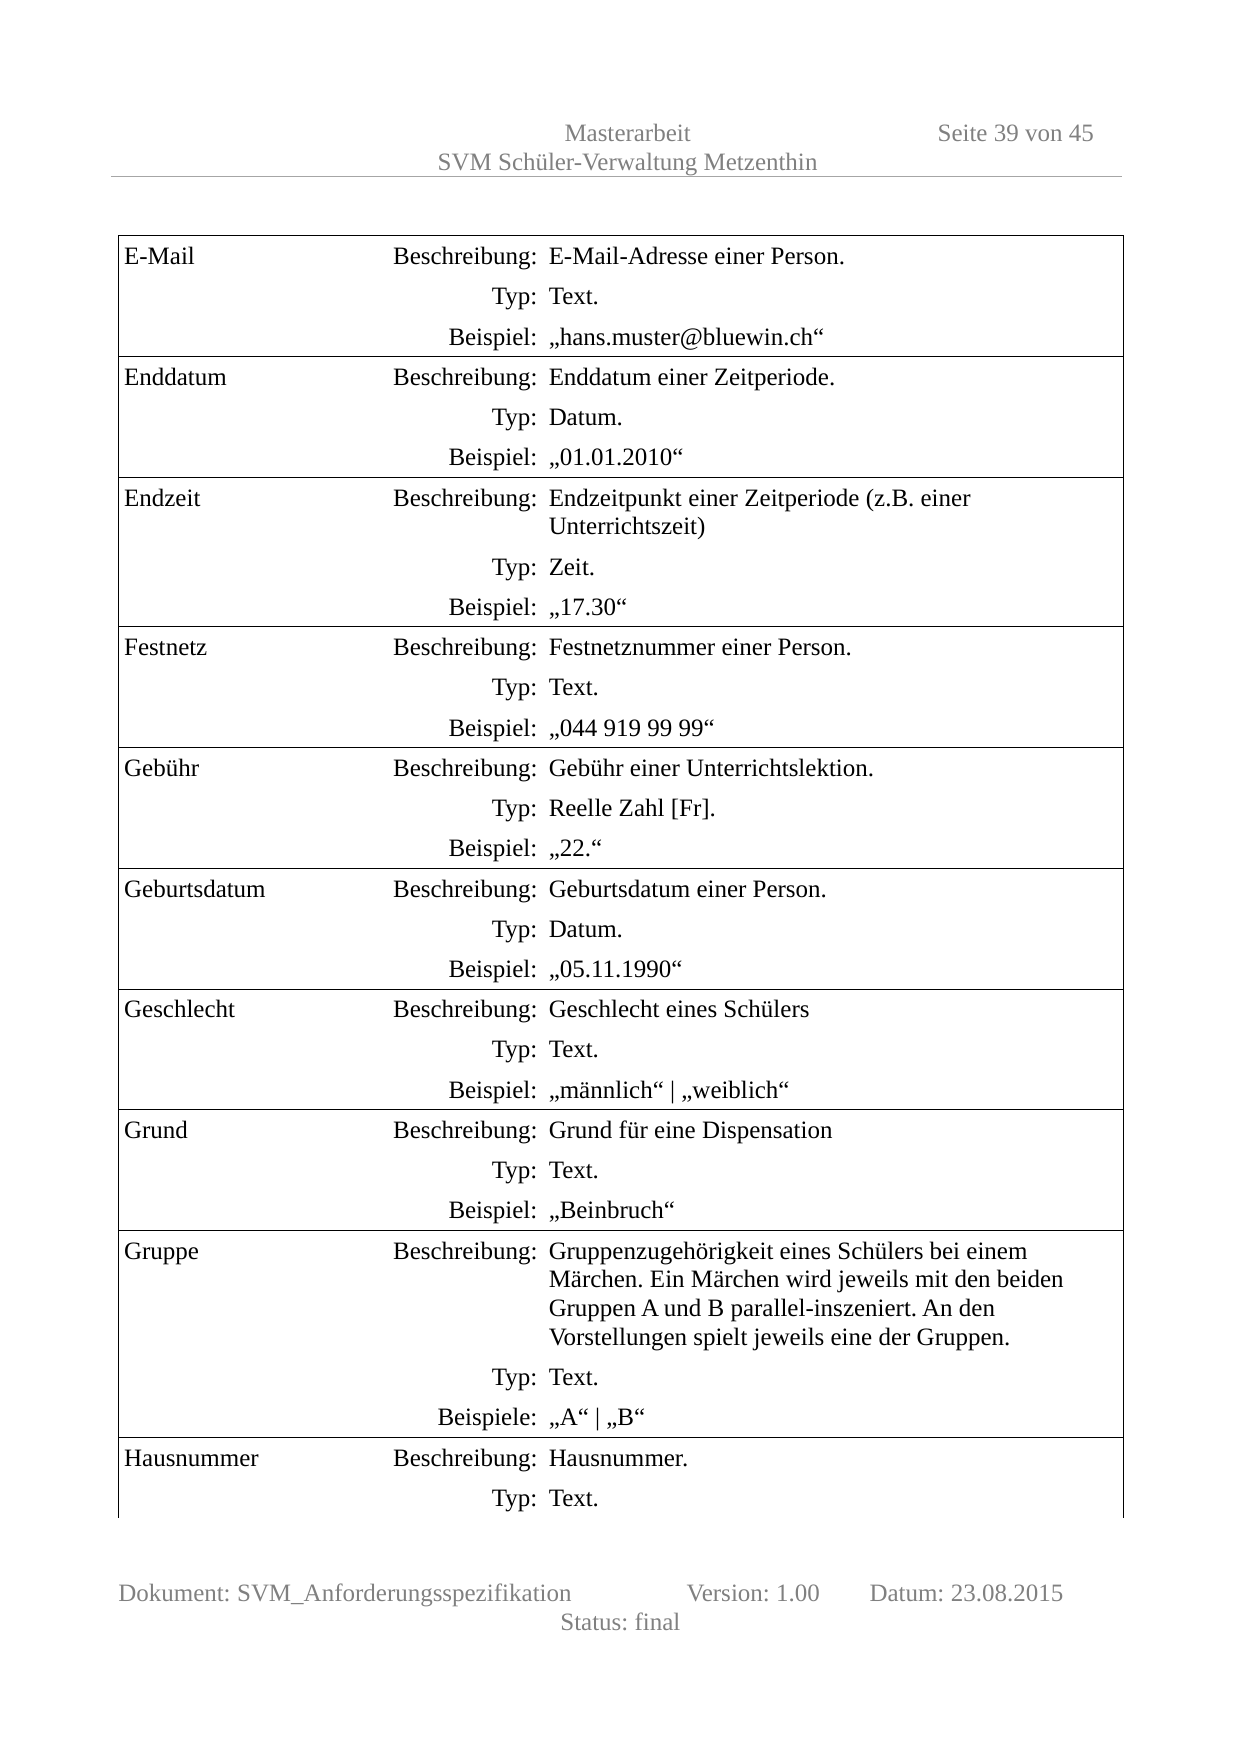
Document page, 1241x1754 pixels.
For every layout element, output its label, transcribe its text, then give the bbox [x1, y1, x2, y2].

table_cell Typ: [384, 1477, 543, 1517]
table_cell Text. [543, 276, 1123, 316]
table_cell Datum. [543, 908, 1123, 948]
table_cell [119, 1477, 384, 1517]
table_cell Beschreibung: [384, 236, 543, 276]
table_cell [119, 1357, 384, 1397]
table_cell Endzeit [119, 478, 384, 546]
table_cell [119, 828, 384, 868]
table_cell [119, 1029, 384, 1069]
table_cell Typ: [384, 667, 543, 707]
table_cell [119, 948, 384, 988]
table_cell Festnetz [119, 627, 384, 667]
table_cell Geburtsdatum [119, 869, 384, 908]
table_cell [119, 1397, 384, 1437]
table_cell [119, 908, 384, 948]
table_cell „044 919 99 99“ [543, 707, 1123, 747]
table_cell Enddatum einer Zeitperiode. [543, 357, 1123, 396]
table_cell Reelle Zahl [Fr]. [543, 788, 1123, 828]
table_cell Beschreibung: [384, 627, 543, 667]
table_cell Beispiel: [384, 828, 543, 868]
table_cell Endzeitpunkt einer Zeitperiode (z.B. einer Unterrichtszeit) [543, 478, 1123, 546]
table_cell [119, 437, 384, 477]
table_cell Text. [543, 1357, 1123, 1397]
table_cell Typ: [384, 1357, 543, 1397]
table_cell Typ: [384, 396, 543, 437]
table_cell Festnetznummer einer Person. [543, 627, 1123, 667]
table_cell Beispiel: [384, 437, 543, 477]
table_cell Beispiel: [384, 316, 543, 356]
table_cell Text. [543, 1029, 1123, 1069]
table_cell Beispiel: [384, 1069, 543, 1109]
table_cell Beispiel: [384, 1190, 543, 1230]
table_cell [119, 788, 384, 828]
table_cell Beispiele: [384, 1397, 543, 1437]
table_cell [119, 546, 384, 586]
table_cell Beschreibung: [384, 990, 543, 1029]
table_cell Text. [543, 1477, 1123, 1517]
table_cell Grund [119, 1110, 384, 1149]
table_cell „01.01.2010“ [543, 437, 1123, 477]
table_cell [119, 276, 384, 316]
table_cell Beispiel: [384, 707, 543, 747]
table_cell „hans.muster@bluewin.ch“ [543, 316, 1123, 356]
table_cell „Beinbruch“ [543, 1190, 1123, 1230]
table_cell Geburtsdatum einer Person. [543, 869, 1123, 908]
table_cell Beschreibung: [384, 357, 543, 396]
table_cell Typ: [384, 1150, 543, 1190]
table_cell Text. [543, 1150, 1123, 1190]
table_cell Beschreibung: [384, 748, 543, 787]
table_cell Enddatum [119, 357, 384, 396]
table_cell „A“ | „B“ [543, 1397, 1123, 1437]
table_cell Gruppenzugehörigkeit eines Schülers bei einem Märchen. Ein Märchen wird jeweils mit den beiden Gruppen A und B parallel-inszeniert. An den Vorstellungen spielt jeweils eine der Gruppen. [543, 1231, 1123, 1357]
table_cell Gebühr [119, 748, 384, 787]
table_cell Typ: [384, 788, 543, 828]
table_cell „22.“ [543, 828, 1123, 868]
table_cell [119, 1190, 384, 1230]
table_cell [119, 667, 384, 707]
table_cell [119, 316, 384, 356]
table_cell Text. [543, 667, 1123, 707]
table_cell Beschreibung: [384, 1231, 543, 1357]
table_cell Grund für eine Dispensation [543, 1110, 1123, 1149]
table_cell Geschlecht eines Schülers [543, 990, 1123, 1029]
table_cell Beispiel: [384, 948, 543, 988]
table_cell Beschreibung: [384, 1438, 543, 1477]
table_cell Geschlecht [119, 990, 384, 1029]
table_cell „17.30“ [543, 586, 1123, 626]
table_cell Gruppe [119, 1231, 384, 1357]
table_cell Beschreibung: [384, 1110, 543, 1149]
table_cell Gebühr einer Unterrichtslektion. [543, 748, 1123, 787]
table_cell E-Mail [119, 236, 384, 276]
table_cell Hausnummer. [543, 1438, 1123, 1477]
table_cell „männlich“ | „weiblich“ [543, 1069, 1123, 1109]
table_cell Beschreibung: [384, 869, 543, 908]
table_cell E-Mail-Adresse einer Person. [543, 236, 1123, 276]
table_cell [119, 707, 384, 747]
table_cell [119, 1069, 384, 1109]
table_cell Typ: [384, 1029, 543, 1069]
table_cell „05.11.1990“ [543, 948, 1123, 988]
table_cell [119, 586, 384, 626]
table_cell Typ: [384, 908, 543, 948]
table_cell Hausnummer [119, 1438, 384, 1477]
table_cell Beschreibung: [384, 478, 543, 546]
table_cell Zeit. [543, 546, 1123, 586]
table_cell [119, 396, 384, 437]
table_cell Typ: [384, 546, 543, 586]
table_cell Beispiel: [384, 586, 543, 626]
table_cell Datum. [543, 396, 1123, 437]
table_cell [119, 1150, 384, 1190]
table_cell Typ: [384, 276, 543, 316]
